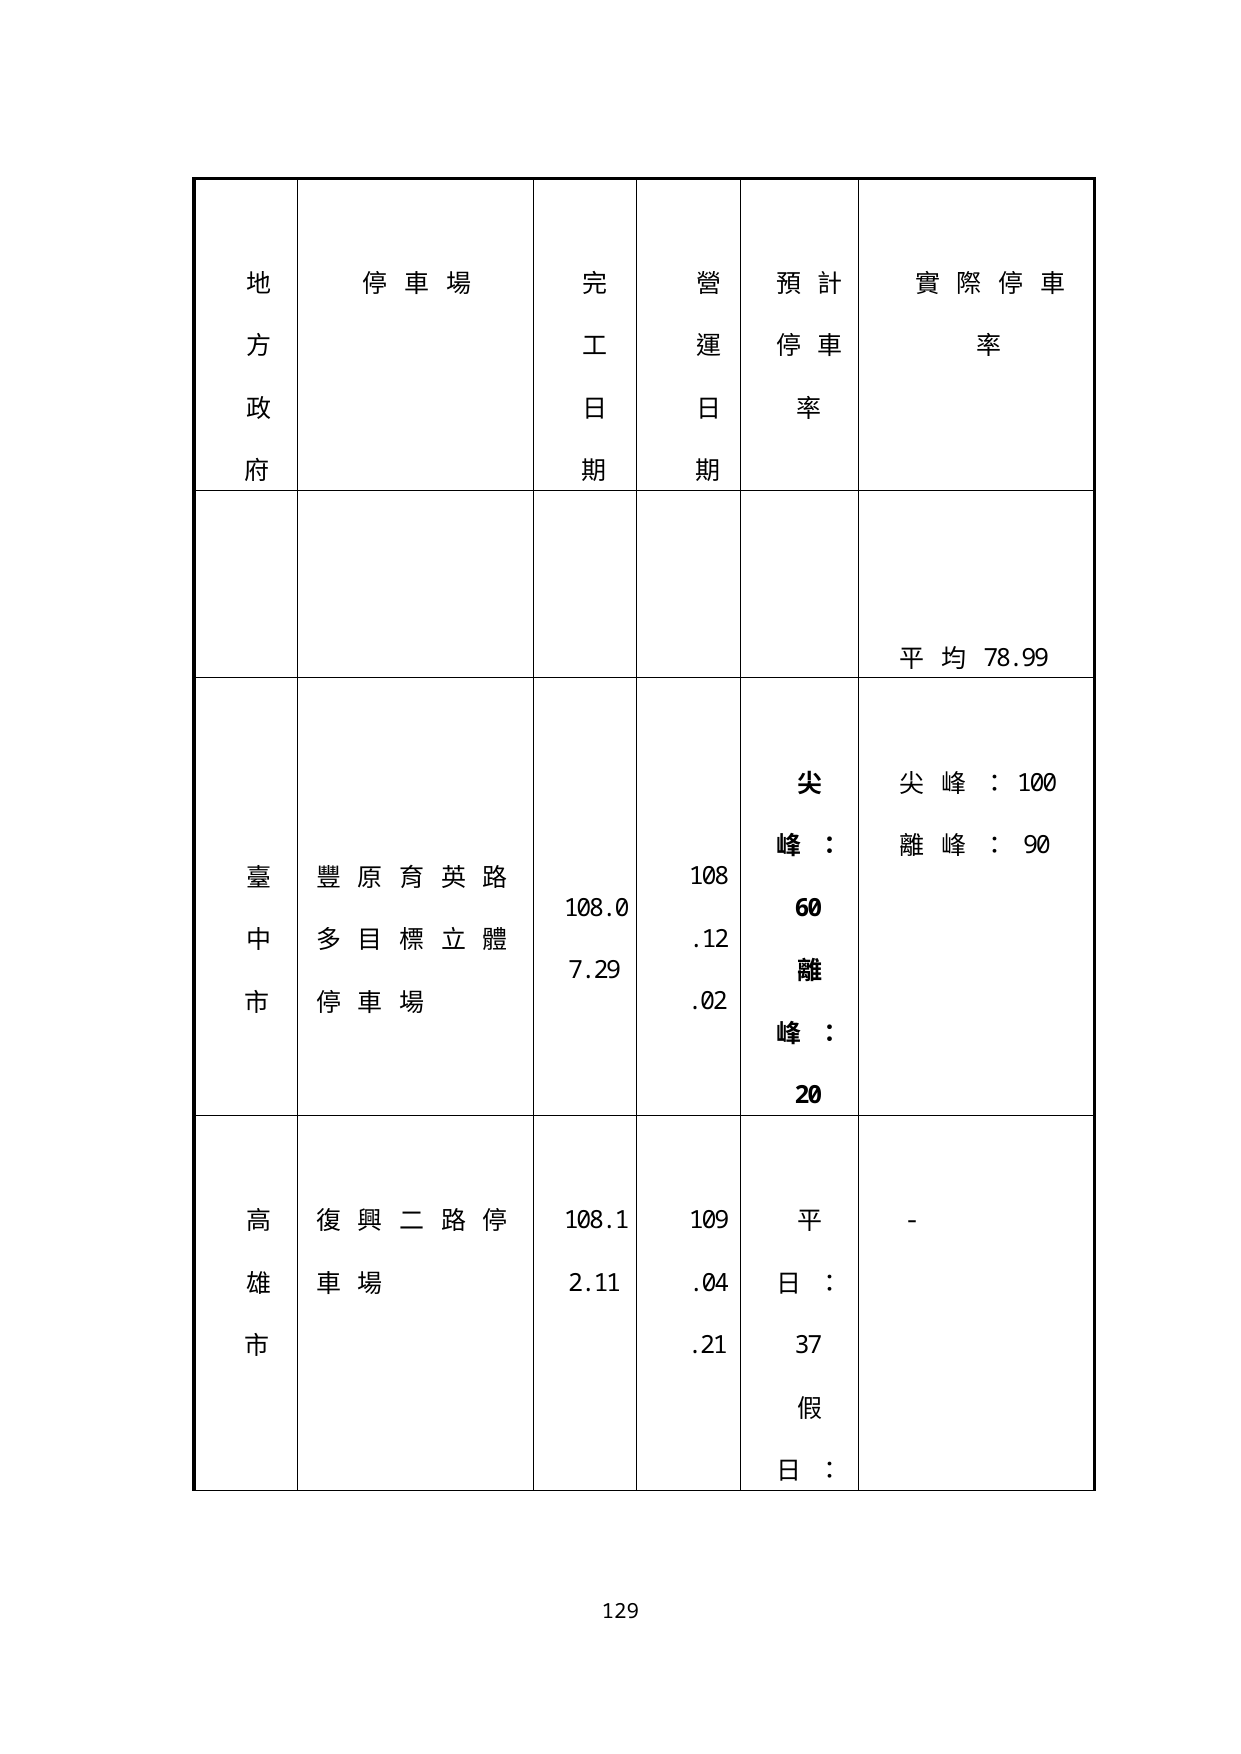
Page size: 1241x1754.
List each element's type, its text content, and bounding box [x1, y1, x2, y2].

table_cell - [859, 1116, 1093, 1490]
table_cell 高雄市 [196, 1116, 297, 1490]
table_header 營運日期 [637, 180, 740, 490]
table_cell 平日：37 假日： [741, 1116, 858, 1490]
table_cell [298, 491, 533, 677]
table_cell 108.12.02 [637, 678, 740, 1115]
table_cell 臺中市 [196, 678, 297, 1115]
table_cell 109.04.21 [637, 1116, 740, 1490]
table_cell 108.12.11 [534, 1116, 636, 1490]
table_cell [196, 491, 297, 677]
table_cell [534, 491, 636, 677]
table_cell 尖峰：60 離峰：20 [741, 678, 858, 1115]
table_header 實際停車率 [859, 180, 1093, 490]
table_header 預計停車率 [741, 180, 858, 490]
table_cell 復興二路停車場 [298, 1116, 533, 1490]
table_cell 尖峰：100 離峰：90 [859, 678, 1093, 1115]
table_cell 豐原育英路多目標立體停車場 [298, 678, 533, 1115]
table_cell [637, 491, 740, 677]
table_header 停車場 [298, 180, 533, 490]
table_cell 平均78.99 [859, 491, 1093, 677]
table_cell [741, 491, 858, 677]
table_header 地方政府 [196, 180, 297, 490]
table_header 完工日期 [534, 180, 636, 490]
table_cell 108.07.29 [534, 678, 636, 1115]
